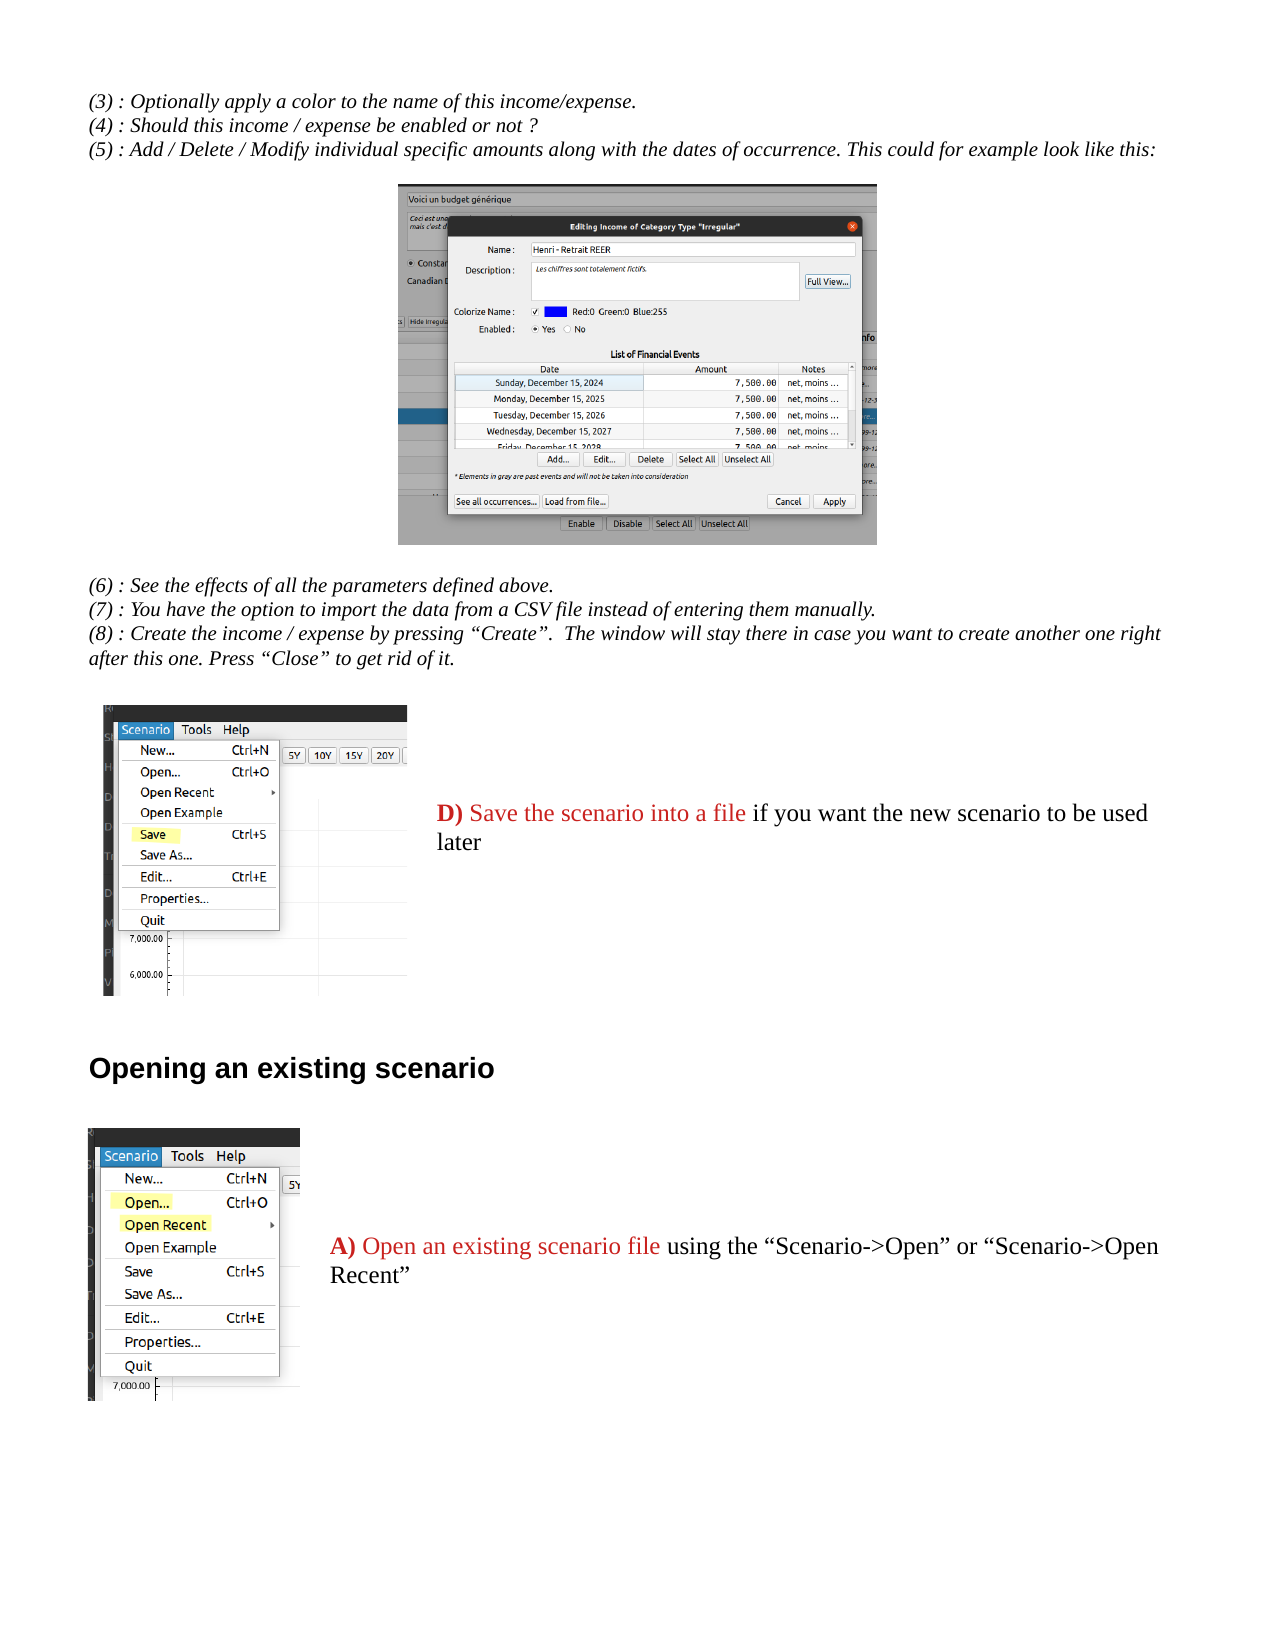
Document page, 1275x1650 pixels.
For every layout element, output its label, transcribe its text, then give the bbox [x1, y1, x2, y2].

text D) Save the scenario into a file if you want the new scenario to be used later [408, 798, 1186, 856]
text (7) : You have the option to import the data from a CSV file instead of entering them manually. [88, 597, 1186, 621]
picture [398, 184, 877, 545]
text (8) : Create the income / expense by pressing “Create”. The window will stay there in case you want to create another one right after this one. Press “Close” to get rid of it. [88, 621, 1186, 669]
picture [87, 1128, 300, 1401]
subtitle Opening an existing scenario [88, 1051, 1186, 1085]
text (4) : Should this income / expense be enabled or not ? [88, 113, 1186, 137]
text A) Open an existing scenario file using the “Scenario->Open” or “Scenario->Open Recent” [300, 1231, 1186, 1289]
text (3) : Optionally apply a color to the name of this income/expense. [88, 88, 1186, 113]
text (5) : Add / Delete / Modify individual specific amounts along with the dates of occurrence. This could for example look like this: [88, 137, 1186, 161]
text (6) : See the effects of all the parameters defined above. [88, 573, 1186, 597]
picture [103, 705, 408, 996]
